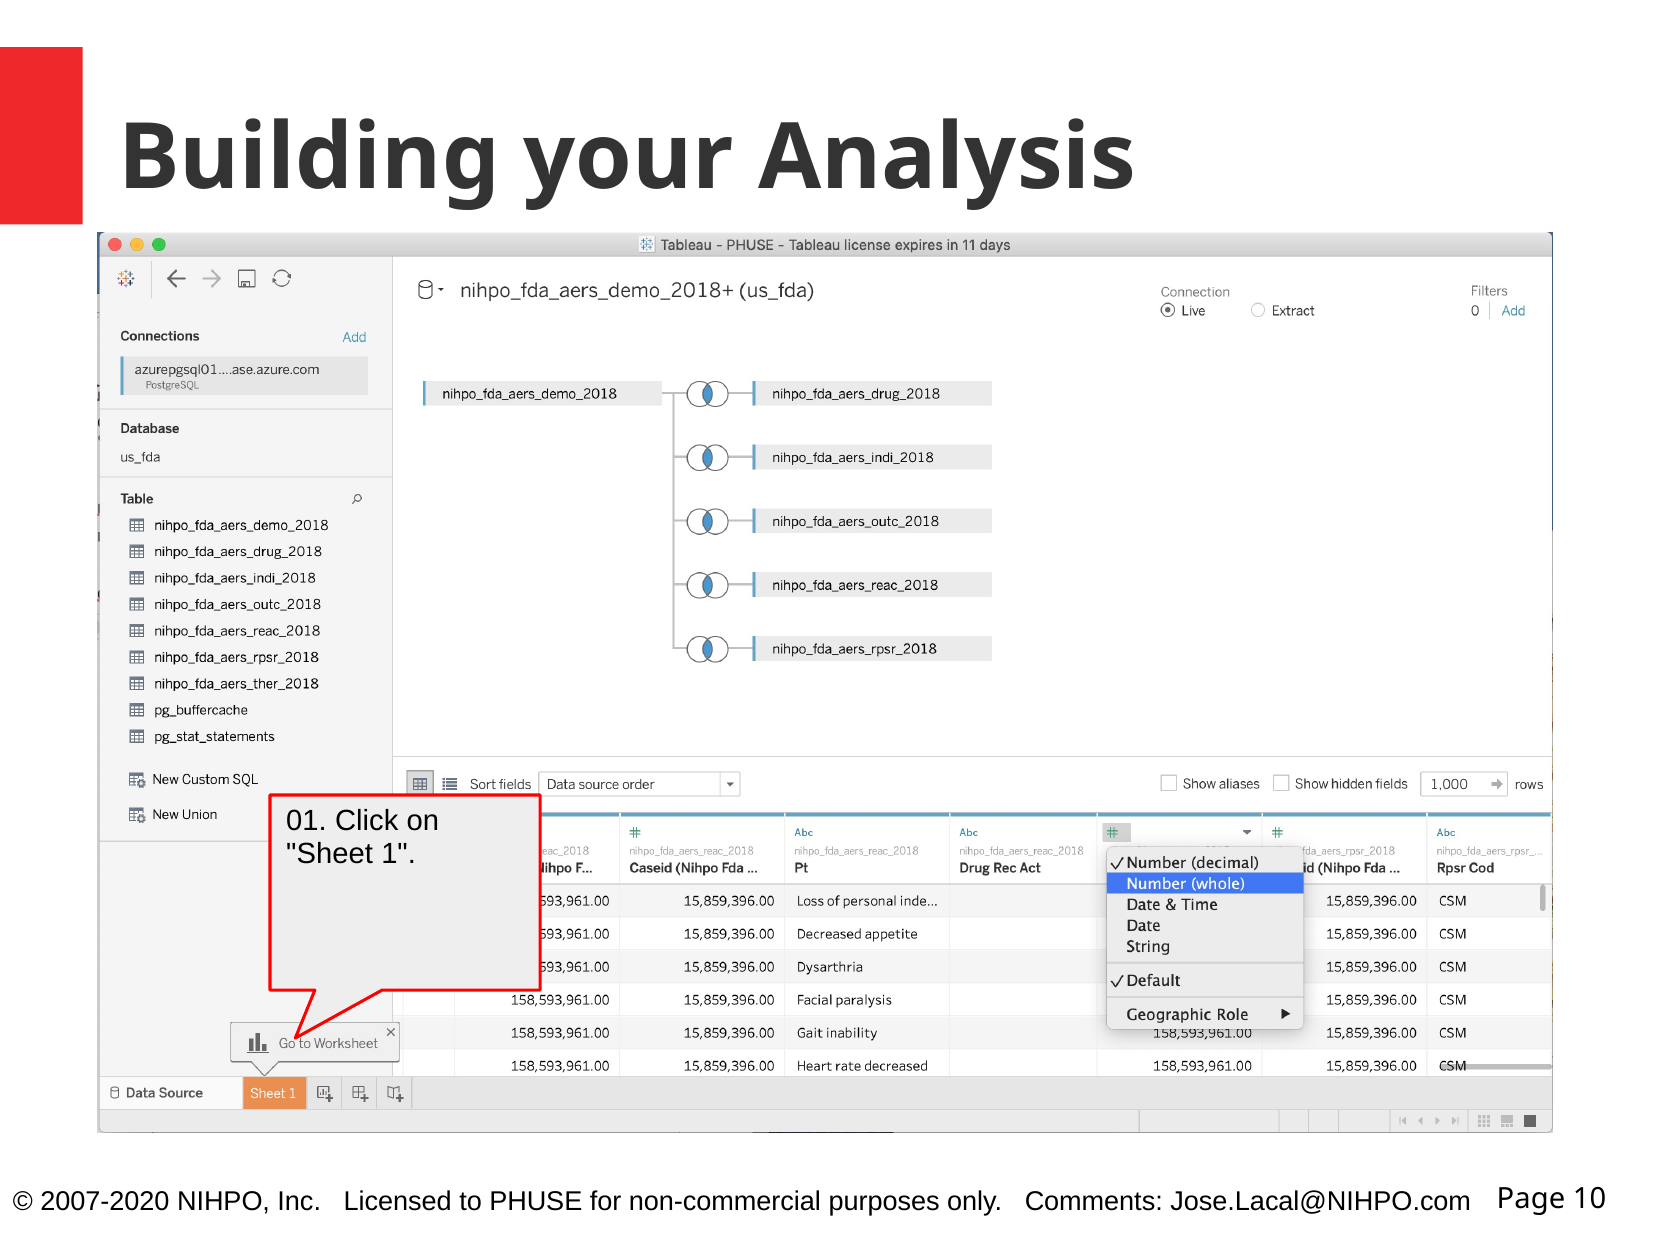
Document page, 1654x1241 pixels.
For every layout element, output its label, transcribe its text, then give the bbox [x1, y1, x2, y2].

text_box © 2007-2020 NIHPO, Inc. Licensed to PHUSE for non-commercial purposes only. Comments: Jose.Lacal@NIHPO.com [0, 1178, 1522, 1231]
title Building your Analysis [118, 49, 1571, 257]
picture [97, 232, 1553, 1133]
text_box 01. Click on "Sheet 1". [270, 795, 541, 1039]
